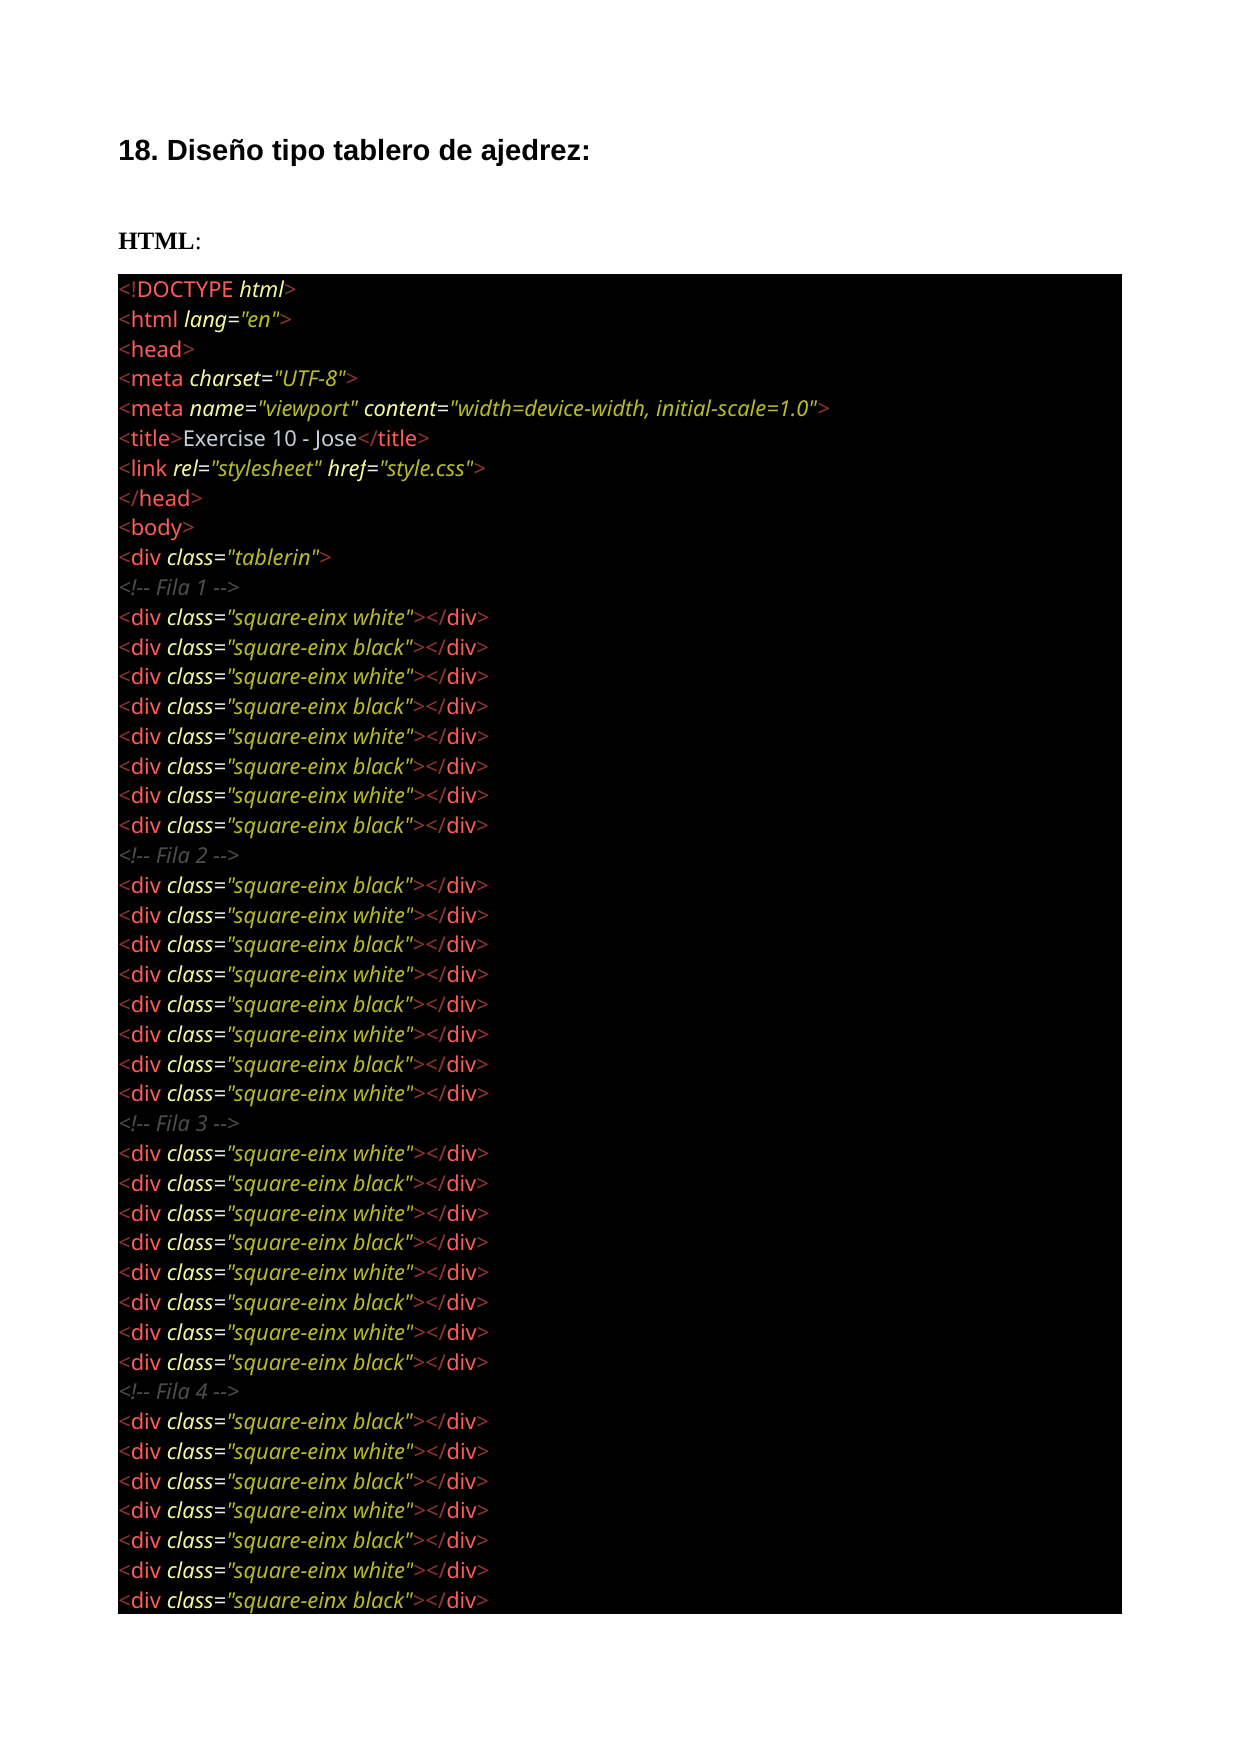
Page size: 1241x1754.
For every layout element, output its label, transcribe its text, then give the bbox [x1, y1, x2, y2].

subtitle 18. Diseño tipo tablero de ajedrez: [118, 133, 1122, 166]
table_header <!DOCTYPE html> <html lang="en"> <head> <meta charset="UTF-8"> <meta name="viewport" content="width=device-width, initial-scale=1.0"> <title>Exercise 10 - Jose</title> <link rel="stylesheet" href="style.css"> </head> <body> <div class="tablerin"> <!-- Fila 1 --> <div class="square-einx white"></div> <div class="square-einx black"></div> <div class="square-einx white"></div> <div class="square-einx black"></div> <div class="square-einx white"></div> <div class="square-einx black"></div> <div class="square-einx white"></div> <div class="square-einx black"></div> <!-- Fila 2 --> <div class="square-einx black"></div> <div class="square-einx white"></div> <div class="square-einx black"></div> <div class="square-einx white"></div> <div class="square-einx black"></div> <div class="square-einx white"></div> <div class="square-einx black"></div> <div class="square-einx white"></div> <!-- Fila 3 --> <div class="square-einx white"></div> <div class="square-einx black"></div> <div class="square-einx white"></div> <div class="square-einx black"></div> <div class="square-einx white"></div> <div class="square-einx black"></div> <div class="square-einx white"></div> <div class="square-einx black"></div> <!-- Fila 4 --> <div class="square-einx black"></div> <div class="square-einx white"></div> <div class="square-einx black"></div> <div class="square-einx white"></div> <div class="square-einx black"></div> <div class="square-einx white"></div> <div class="square-einx black"></div> [118, 274, 1122, 1614]
text HTML: [118, 226, 1122, 255]
